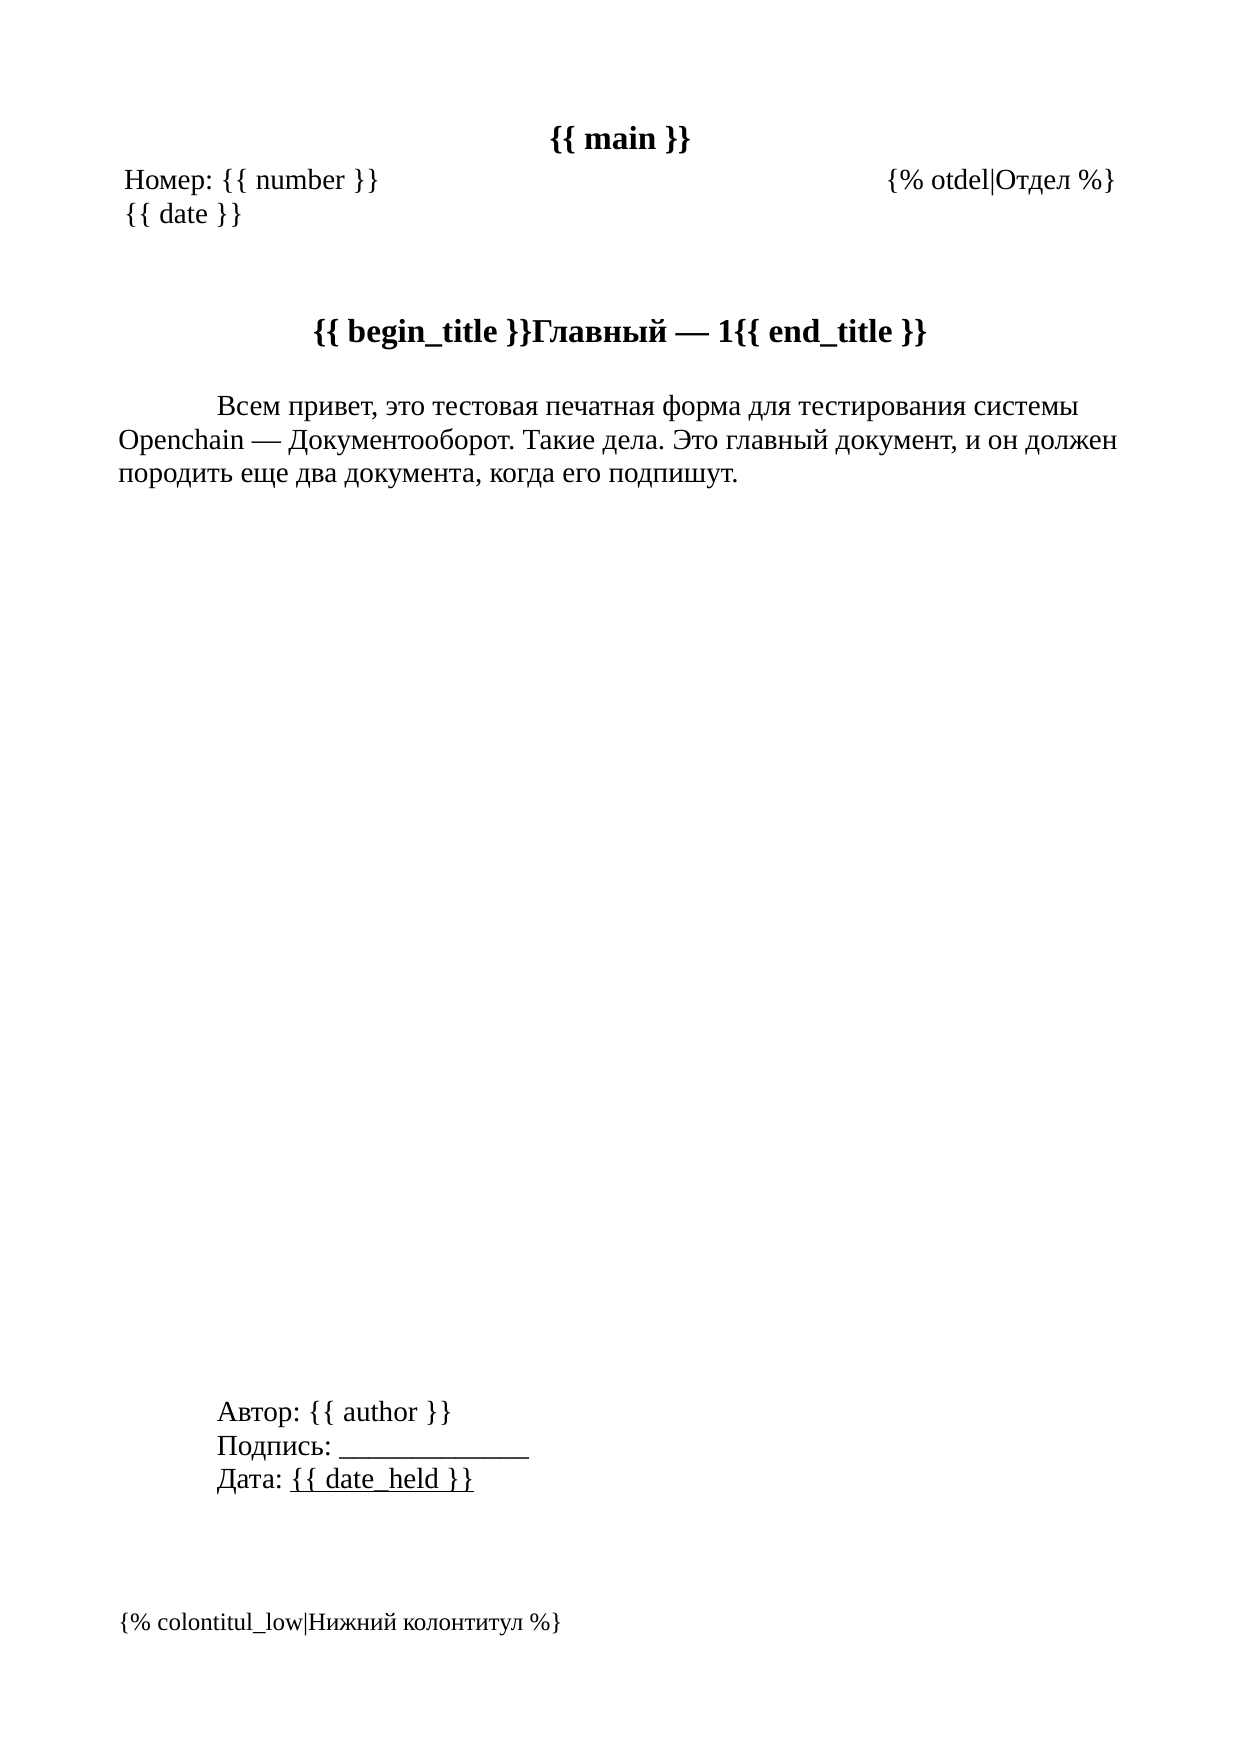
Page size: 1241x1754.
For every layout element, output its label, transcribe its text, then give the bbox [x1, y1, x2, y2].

table_header Номер: {{ number }} {{ date }} [118, 156, 620, 235]
text Подпись: _____________ [118, 1428, 1122, 1462]
table_header {% otdel|Отдел %} [620, 156, 1122, 235]
text Дата: {{ date_held }} [118, 1462, 1122, 1495]
text Всем привет, это тестовая печатная форма для тестирования системы Openchain — Документооборот. Такие дела. Это главный документ, и он должен породить еще два документа, когда его подпишут. [118, 388, 1122, 489]
text Автор: {{ author }} [118, 1394, 1122, 1428]
text {{ main }} [118, 118, 1122, 156]
text {{ begin_title }}Главный — 1{{ end_title }} [118, 312, 1122, 350]
